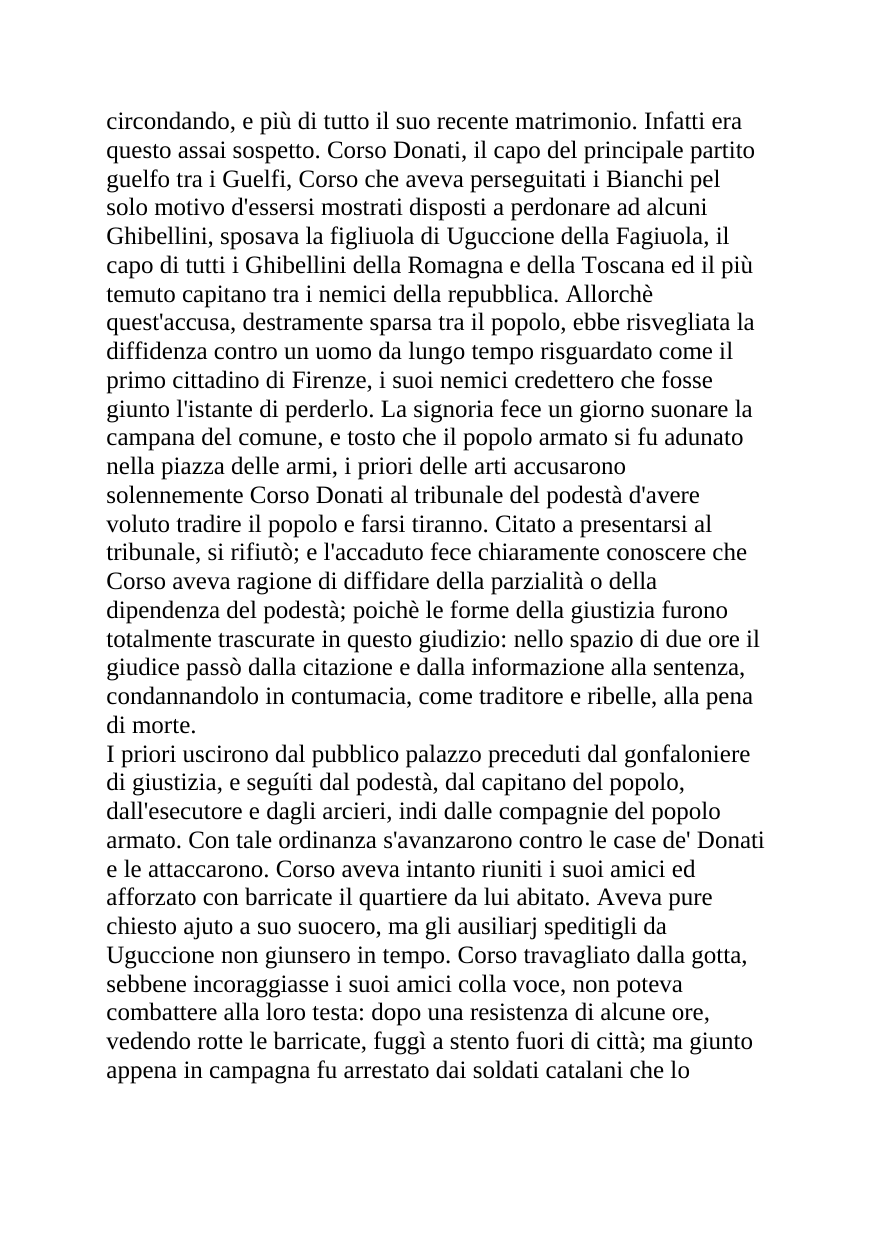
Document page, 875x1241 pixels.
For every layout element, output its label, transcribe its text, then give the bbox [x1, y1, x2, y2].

text circondando, e più di tutto il suo recente matrimonio. Infatti era questo assai sospetto. Corso Donati, il capo del principale partito guelfo tra i Guelfi, Corso che aveva perseguitati i Bianchi pel solo motivo d'essersi mostrati disposti a perdonare ad alcuni Ghibellini, sposava la figliuola di Uguccione della Fagiuola, il capo di tutti i Ghibellini della Romagna e della Toscana ed il più temuto capitano tra i nemici della repubblica. Allorchè quest'accusa, destramente sparsa tra il popolo, ebbe risvegliata la diffidenza contro un uomo da lungo tempo risguardato come il primo cittadino di Firenze, i suoi nemici credettero che fosse giunto l'istante di perderlo. La signoria fece un giorno suonare la campana del comune, e tosto che il popolo armato si fu adunato nella piazza delle armi, i priori delle arti accusarono solennemente Corso Donati al tribunale del podestà d'avere voluto tradire il popolo e farsi tiranno. Citato a presentarsi al tribunale, si rifiutò; e l'accaduto fece chiaramente conoscere che Corso aveva ragione di diffidare della parzialità o della dipendenza del podestà; poichè le forme della giustizia furono totalmente trascurate in questo giudizio: nello spazio di due ore il giudice passò dalla citazione e dalla informazione alla sentenza, condannandolo in contumacia, come traditore e ribelle, alla pena di morte. [106, 106, 768, 739]
text I priori uscirono dal pubblico palazzo preceduti dal gonfaloniere di giustizia, e seguíti dal podestà, dal capitano del popolo, dall'esecutore e dagli arcieri, indi dalle compagnie del popolo armato. Con tale ordinanza s'avanzarono contro le case de' Donati e le attaccarono. Corso aveva intanto riuniti i suoi amici ed afforzato con barricate il quartiere da lui abitato. Aveva pure chiesto ajuto a suo suocero, ma gli ausiliarj speditigli da Uguccione non giunsero in tempo. Corso travagliato dalla gotta, sebbene incoraggiasse i suoi amici colla voce, non poteva combattere alla loro testa: dopo una resistenza di alcune ore, vedendo rotte le barricate, fuggì a stento fuori di città; ma giunto appena in campagna fu arrestato dai soldati catalani che lo [106, 739, 768, 1084]
